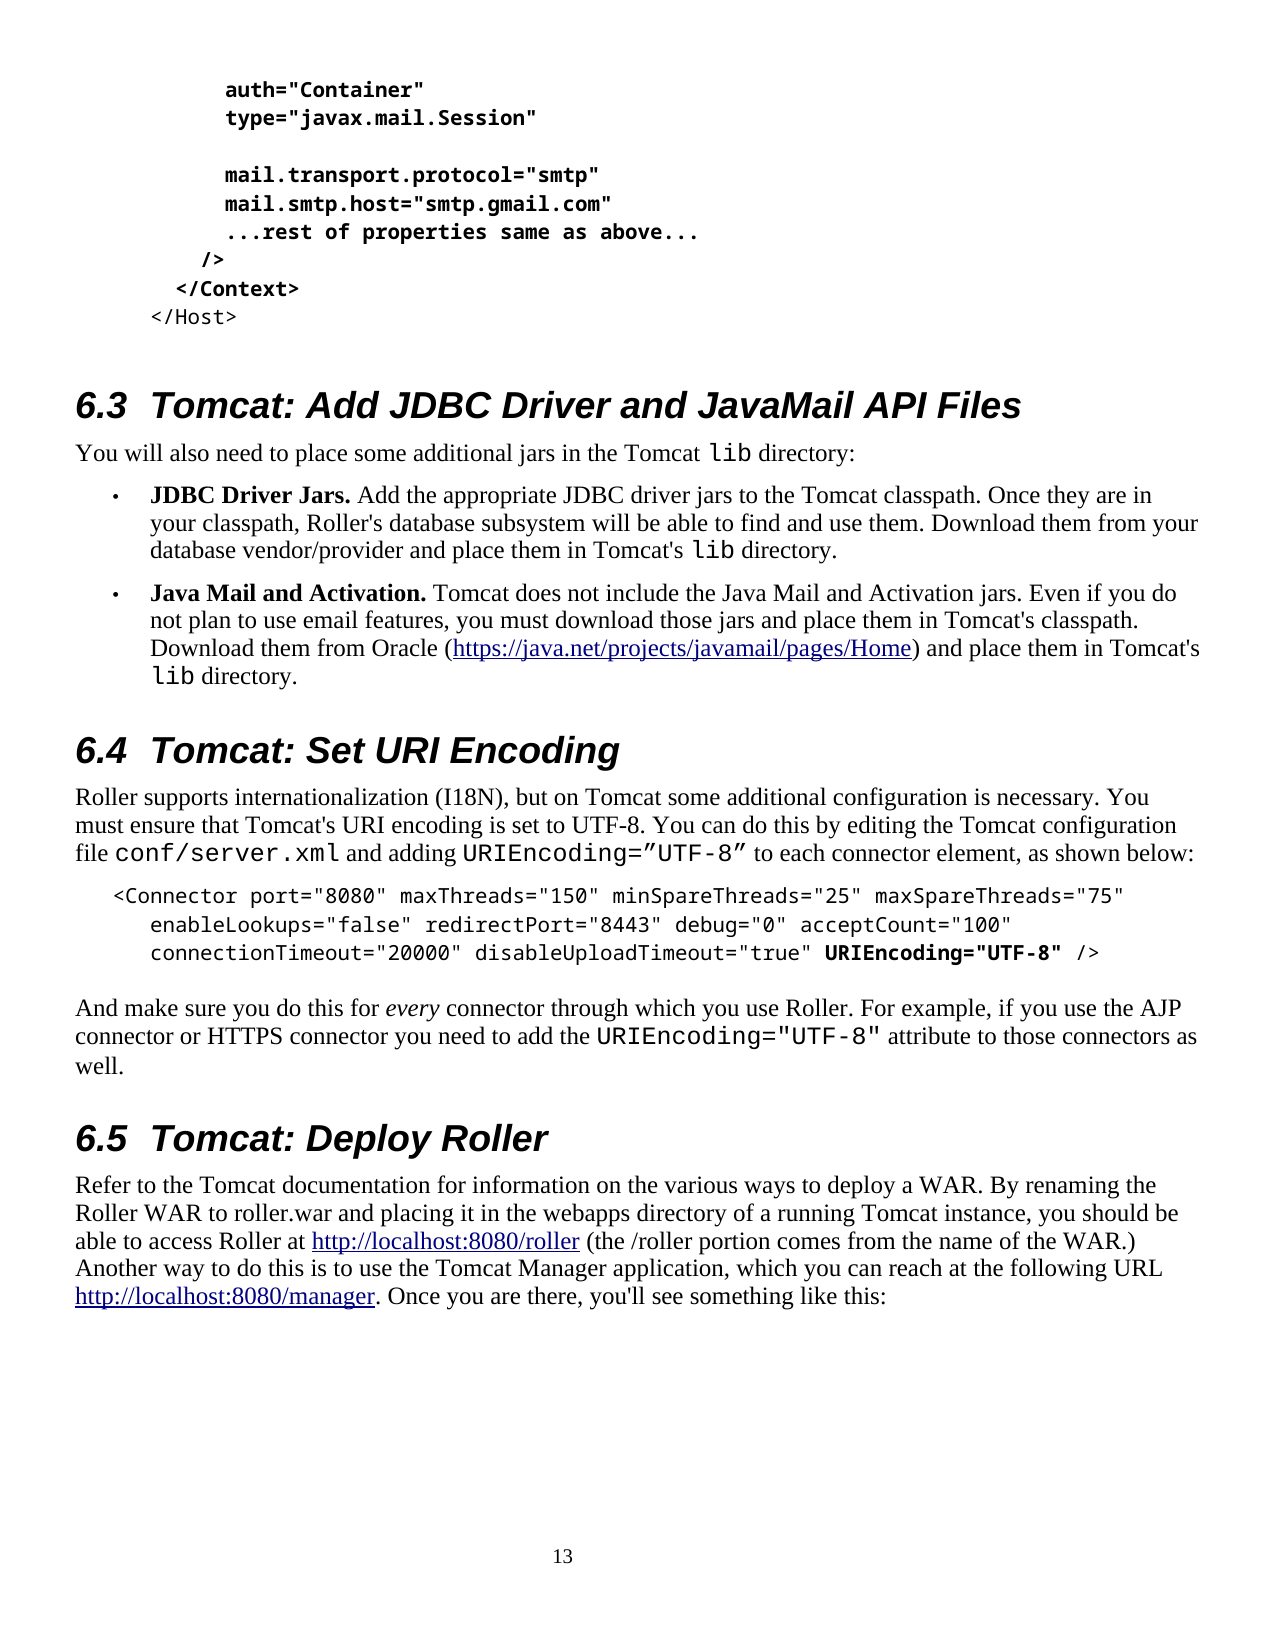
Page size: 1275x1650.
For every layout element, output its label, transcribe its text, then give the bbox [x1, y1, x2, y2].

list JDBC Driver Jars. Add the appropriate JDBC driver jars to the Tomcat classpath. Once they are in your classpath, Roller's database subsystem will be able to find and use them. Download them from your database vendor/provider and place them in Tomcat's lib directory. [112, 481, 1200, 566]
subtitle Tomcat: Set URI Encoding [75, 729, 1200, 771]
text auth="Container" [75, 75, 1200, 103]
text connectionTimeout="20000" disableUploadTimeout="true" URIEncoding="UTF-8" /> [75, 938, 1200, 967]
text mail.smtp.host="smtp.gmail.com" [75, 189, 1200, 217]
text ...rest of properties same as above... [75, 217, 1200, 246]
text </Host> [75, 302, 1200, 331]
text And make sure you do this for every connector through which you use Roller. For example, if you use the AJP connector or HTTPS connector you need to add the URIEncoding="UTF-8" attribute to those connectors as well. [75, 994, 1200, 1079]
text type="javax.mail.Session" [75, 103, 1200, 132]
text enableLookups="false" redirectPort="8443" debug="0" acceptCount="100" [75, 910, 1200, 938]
text /> [75, 246, 1200, 274]
text </Context> [75, 274, 1200, 302]
text Refer to the Tomcat documentation for information on the various ways to deploy a WAR. By renaming the Roller WAR to roller.war and placing it in the webapps directory of a running Tomcat instance, you should be able to access Roller at http://localhost:8080/roller (the /roller portion comes from the name of the WAR.) Another way to do this is to use the Tomcat Manager application, which you can reach at the following URL http://localhost:8080/manager. Once you are there, you'll see something like this: [75, 1171, 1200, 1310]
text <Connector port="8080" maxThreads="150" minSpareThreads="25" maxSpareThreads="75" [75, 881, 1200, 910]
text Roller supports internationalization (I18N), but on Tomcat some additional configuration is necessary. You must ensure that Tomcat's URI encoding is set to UTF-8. You can do this by editing the Tomcat configuration file conf/server.xml and adding URIEncoding=”UTF-8” to each connector element, as shown below: [75, 783, 1200, 869]
subtitle Tomcat: Add JDBC Driver and JavaMail API Files [75, 384, 1200, 426]
text mail.transport.protocol="smtp" [75, 160, 1200, 189]
text You will also need to place some additional jars in the Tomcat lib directory: [75, 439, 1200, 468]
subtitle Tomcat: Deploy Roller [75, 1117, 1200, 1159]
list Java Mail and Activation. Tomcat does not include the Java Mail and Activation jars. Even if you do not plan to use email features, you must download those jars and place them in Tomcat's classpath. Download them from Oracle (https://java.net/projects/javamail/pages/Home) and place them in Tomcat's lib directory. [112, 579, 1200, 692]
